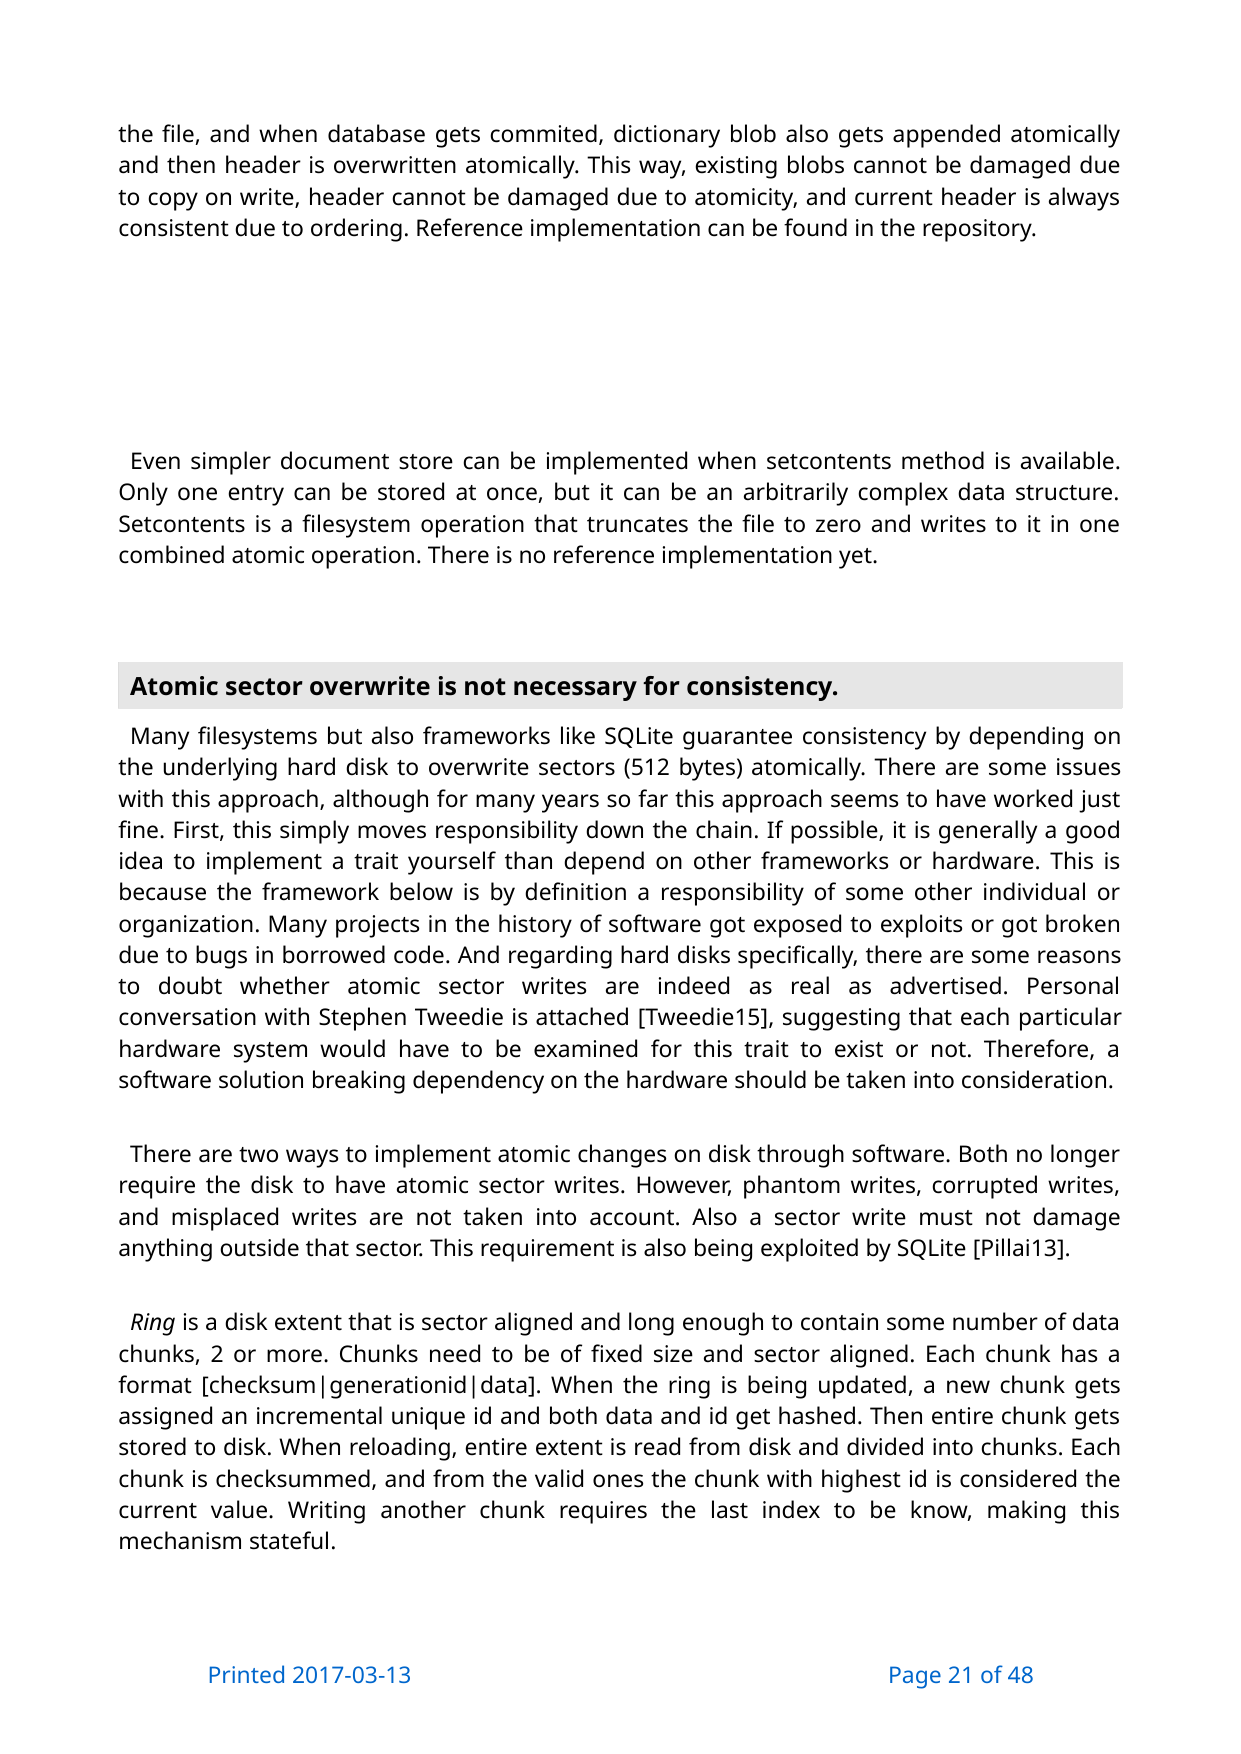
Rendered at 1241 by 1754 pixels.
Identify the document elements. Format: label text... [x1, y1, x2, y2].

text the file, and when database gets commited, dictionary blob also gets appended atomically and then header is overwritten atomically. This way, existing blobs cannot be damaged due to copy on write, header cannot be damaged due to atomicity, and current header is always consistent due to ordering. Reference implementation can be found in the repository. [118, 118, 1122, 243]
text Ring is a disk extent that is sector aligned and long enough to contain some number of data chunks, 2 or more. Chunks need to be of fixed size and sector aligned. Each chunk has a format [checksum|generationid|data]. When the ring is being updated, a new chunk gets assigned an incremental unique id and both data and id get hashed. Then entire chunk gets stored to disk. When reloading, entire extent is read from disk and divided into chunks. Each chunk is checksummed, and from the valid ones the chunk with highest id is considered the current value. Writing another chunk requires the last index to be know, making this mechanism stateful. [118, 1306, 1122, 1556]
text There are two ways to implement atomic changes on disk through software. Both no longer require the disk to have atomic sector writes. However, phantom writes, corrupted writes, and misplaced writes are not taken into account. Also a sector write must not damage anything outside that sector. This requirement is also being exploited by SQLite [Pillai13]. [118, 1138, 1122, 1263]
text Many filesystems but also frameworks like SQLite guarantee consistency by depending on the underlying hard disk to overwrite sectors (512 bytes) atomically. There are some issues with this approach, although for many years so far this approach seems to have worked just fine. First, this simply moves responsibility down the chain. If possible, it is generally a good idea to implement a trait yourself than depend on other frameworks or hardware. This is because the framework below is by definition a responsibility of some other individual or organization. Many projects in the history of software got exposed to exploits or got broken due to bugs in borrowed code. And regarding hard disks specifically, there are some reasons to doubt whether atomic sector writes are indeed as real as advertised. Personal conversation with Stephen Tweedie is attached [Tweedie15], suggesting that each particular hardware system would have to be examined for this trait to exist or not. Therefore, a software solution breaking dependency on the hardware should be taken into consideration. [118, 720, 1122, 1095]
text Even simpler document store can be implemented when setcontents method is available. Only one entry can be stored at once, but it can be an arbitrarily complex data structure. Setcontents is a filesystem operation that truncates the file to zero and writes to it in one combined atomic operation. There is no reference implementation yet. [118, 445, 1122, 570]
subtitle Atomic sector overwrite is not necessary for consistency. [119, 663, 1122, 708]
